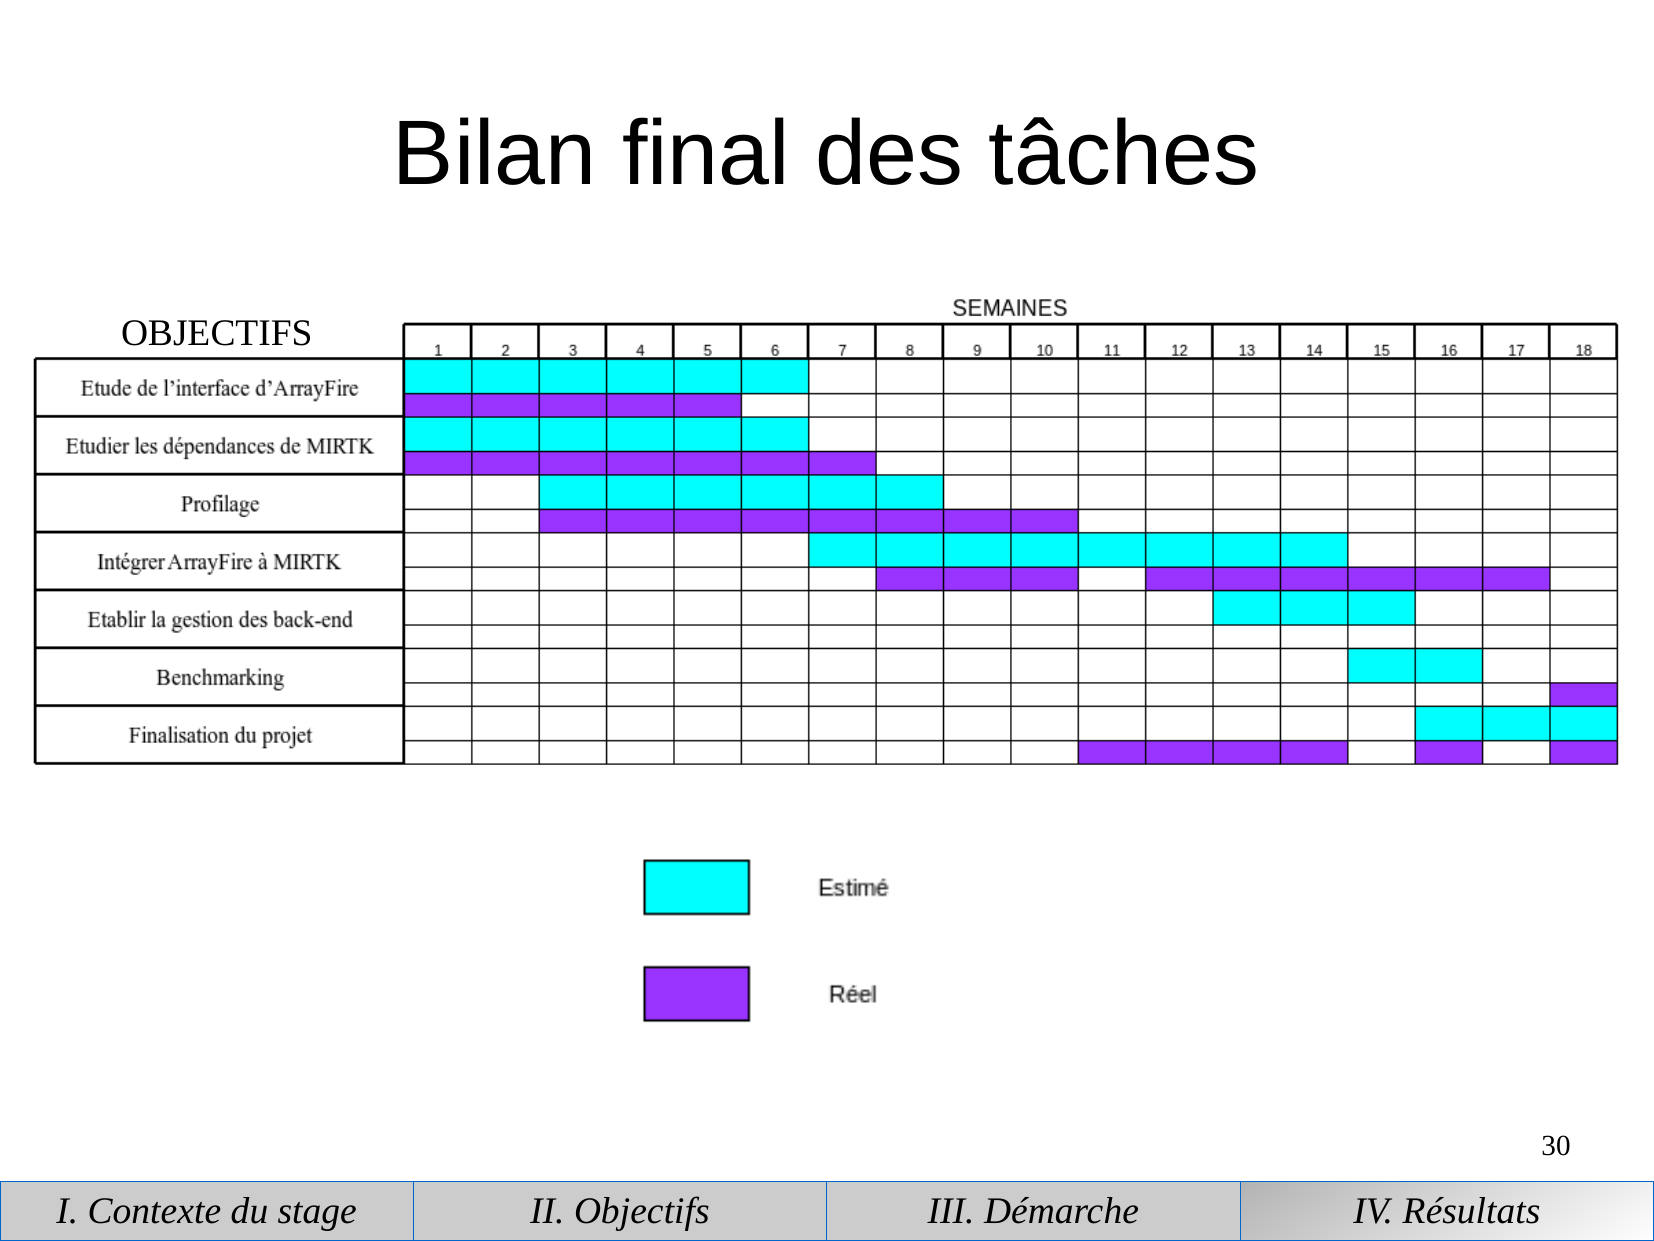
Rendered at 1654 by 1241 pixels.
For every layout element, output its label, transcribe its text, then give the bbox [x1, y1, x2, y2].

text_box II. Objectifs [413, 1181, 826, 1241]
text_box OBJECTIFS [106, 283, 355, 382]
picture [23, 283, 1632, 792]
text_box I. Contexte du stage [0, 1181, 413, 1241]
text_box IV. Résultats [1240, 1181, 1654, 1241]
picture [614, 831, 981, 1052]
title Bilan final des tâches [82, 49, 1571, 257]
text_box III. Démarche [826, 1181, 1240, 1241]
